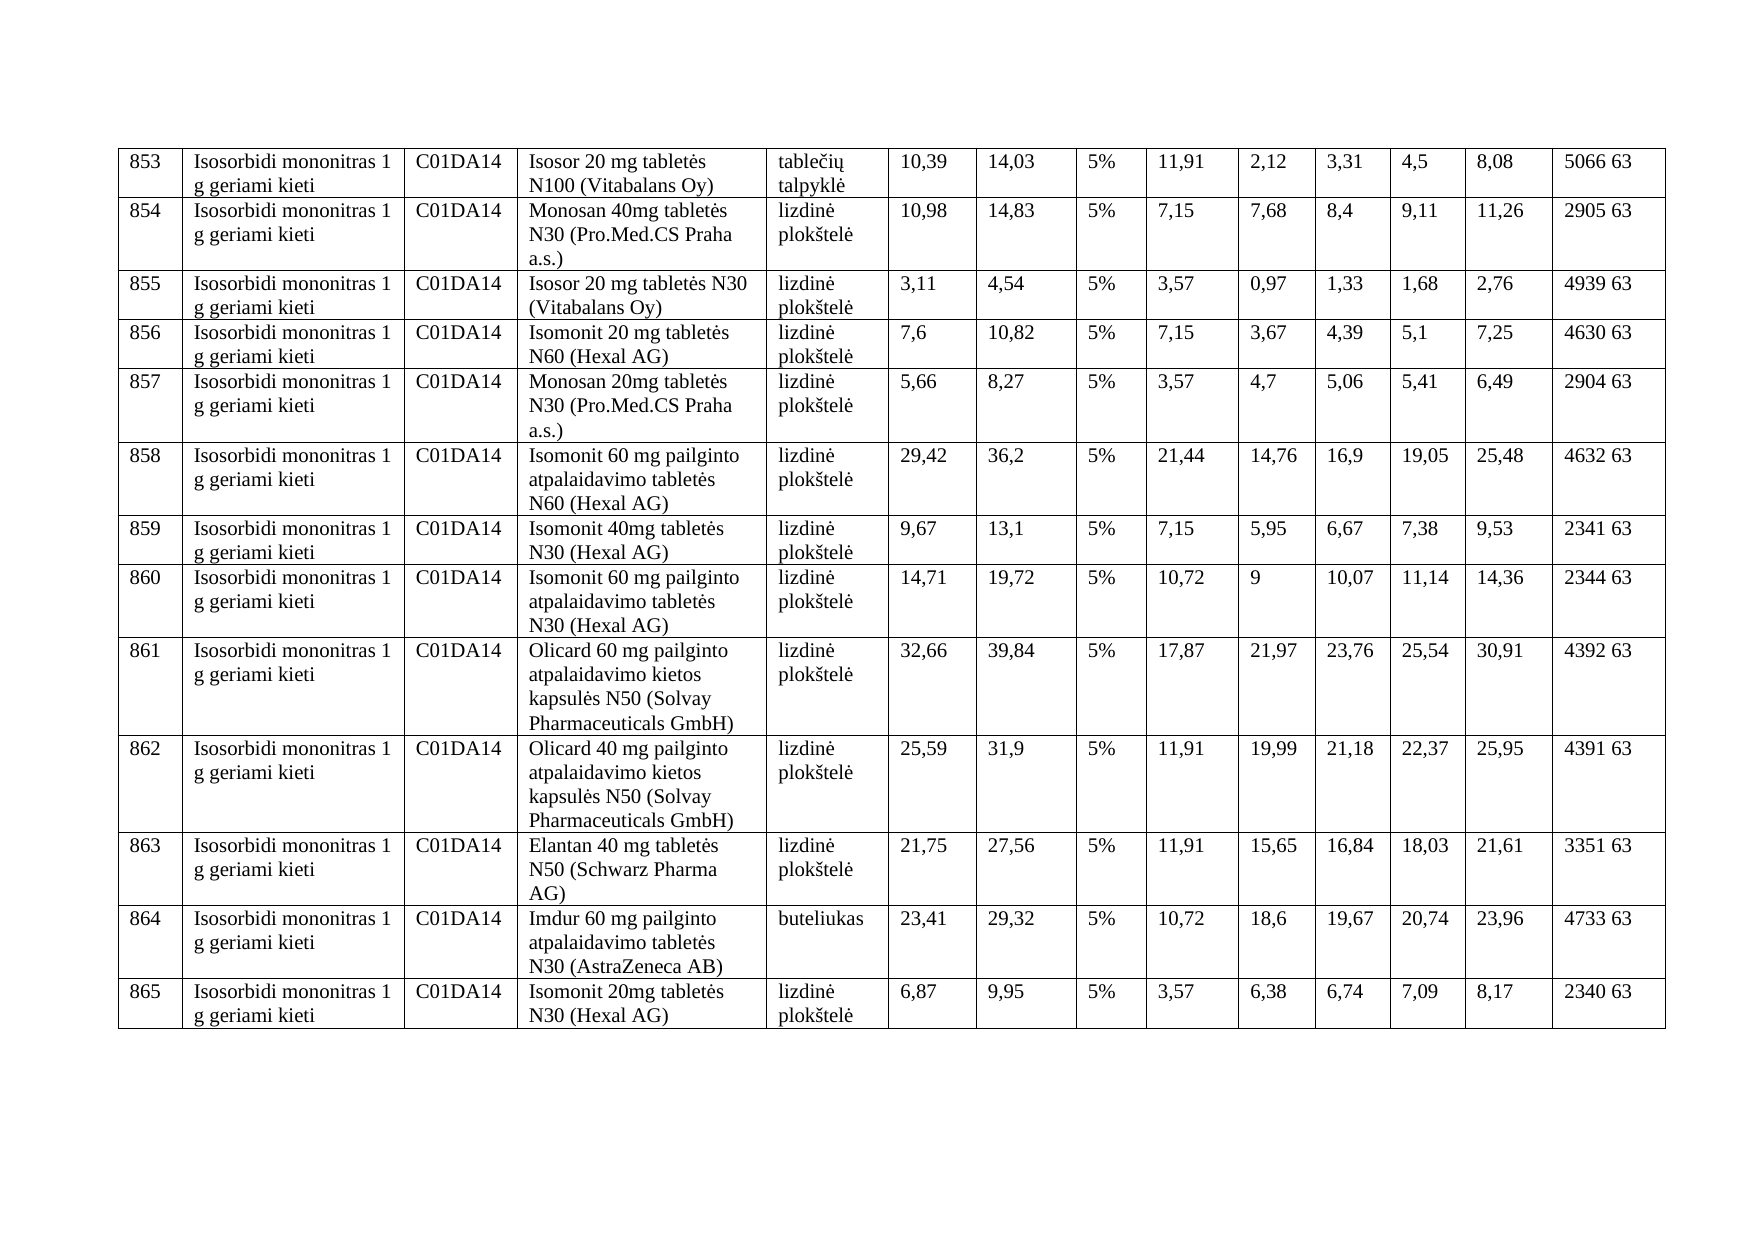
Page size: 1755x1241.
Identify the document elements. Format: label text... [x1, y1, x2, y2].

table_cell 32,66 [889, 638, 976, 734]
table_cell 10,07 [1316, 565, 1390, 637]
table_cell 5% [1077, 736, 1146, 832]
table_cell 5,41 [1391, 369, 1465, 442]
table_cell Isosor 20 mg tabletės N100 (Vitabalans Oy) [518, 149, 766, 197]
table_cell 861 [119, 638, 182, 734]
table_cell 860 [119, 565, 182, 637]
table_cell 10,72 [1147, 906, 1238, 978]
table_cell 1,68 [1391, 271, 1465, 319]
table_cell 15,65 [1239, 833, 1315, 905]
table_cell Isosorbidi mononitras 1 g geriami kieti [183, 320, 404, 368]
table_cell 7,6 [889, 320, 976, 368]
table_cell 853 [119, 149, 182, 197]
table_cell 3,67 [1239, 320, 1315, 368]
table_cell Isosorbidi mononitras 1 g geriami kieti [183, 979, 404, 1027]
table_cell lizdinė plokštelė [767, 979, 888, 1027]
table_cell Isosorbidi mononitras 1 g geriami kieti [183, 149, 404, 197]
table_cell Monosan 40mg tabletės N30 (Pro.Med.CS Praha a.s.) [518, 198, 766, 270]
table_cell lizdinė plokštelė [767, 736, 888, 832]
table_cell 864 [119, 906, 182, 978]
table_cell 9 [1239, 565, 1315, 637]
table_cell 5,06 [1316, 369, 1390, 442]
table_cell 6,67 [1316, 516, 1390, 564]
table_cell 7,25 [1466, 320, 1552, 368]
table_cell Monosan 20mg tabletės N30 (Pro.Med.CS Praha a.s.) [518, 369, 766, 442]
table_cell 30,91 [1466, 638, 1552, 734]
table_cell 19,05 [1391, 443, 1465, 515]
table_cell 4939 63 [1553, 271, 1665, 319]
table_cell 1,33 [1316, 271, 1390, 319]
table_cell lizdinė plokštelė [767, 198, 888, 270]
table_cell 5% [1077, 516, 1146, 564]
table_cell Elantan 40 mg tabletės N50 (Schwarz Pharma AG) [518, 833, 766, 905]
table_cell 31,9 [977, 736, 1076, 832]
table_cell Isosorbidi mononitras 1 g geriami kieti [183, 638, 404, 734]
table_cell 14,83 [977, 198, 1076, 270]
table_cell 25,54 [1391, 638, 1465, 734]
table_cell 11,14 [1391, 565, 1465, 637]
table_cell 3,57 [1147, 369, 1238, 442]
table_cell lizdinė plokštelė [767, 565, 888, 637]
table_cell 10,82 [977, 320, 1076, 368]
table_cell lizdinė plokštelė [767, 833, 888, 905]
table_cell 2344 63 [1553, 565, 1665, 637]
table_cell Isomonit 40mg tabletės N30 (Hexal AG) [518, 516, 766, 564]
table_cell 16,84 [1316, 833, 1390, 905]
table_cell 5% [1077, 198, 1146, 270]
table_cell 4,5 [1391, 149, 1465, 197]
table_cell C01DA14 [405, 979, 517, 1027]
table_cell 29,32 [977, 906, 1076, 978]
table_cell 863 [119, 833, 182, 905]
table_cell 2904 63 [1553, 369, 1665, 442]
table_cell 10,72 [1147, 565, 1238, 637]
table_cell 3,57 [1147, 271, 1238, 319]
table_cell 21,61 [1466, 833, 1552, 905]
table_cell 2,76 [1466, 271, 1552, 319]
table_cell 4632 63 [1553, 443, 1665, 515]
table_cell 862 [119, 736, 182, 832]
table_cell 25,59 [889, 736, 976, 832]
table_cell lizdinė plokštelė [767, 271, 888, 319]
table_cell 5% [1077, 833, 1146, 905]
table_cell tablečių talpyklė [767, 149, 888, 197]
table_cell 857 [119, 369, 182, 442]
table_cell C01DA14 [405, 443, 517, 515]
table_cell 14,03 [977, 149, 1076, 197]
table_cell 25,48 [1466, 443, 1552, 515]
table_cell 5,1 [1391, 320, 1465, 368]
table_cell Isosorbidi mononitras 1 g geriami kieti [183, 443, 404, 515]
table_cell lizdinė plokštelė [767, 638, 888, 734]
table_cell 856 [119, 320, 182, 368]
table_cell 5% [1077, 149, 1146, 197]
table_cell Isosorbidi mononitras 1 g geriami kieti [183, 833, 404, 905]
table_cell 859 [119, 516, 182, 564]
table_cell 17,87 [1147, 638, 1238, 734]
table_cell Isosorbidi mononitras 1 g geriami kieti [183, 198, 404, 270]
table_cell 5% [1077, 443, 1146, 515]
table_cell 2,12 [1239, 149, 1315, 197]
table_cell Olicard 60 mg pailginto atpalaidavimo kietos kapsulės N50 (Solvay Pharmaceuticals GmbH) [518, 638, 766, 734]
table_cell 7,68 [1239, 198, 1315, 270]
table_cell 3,57 [1147, 979, 1238, 1027]
table_cell Isosor 20 mg tabletės N30 (Vitabalans Oy) [518, 271, 766, 319]
table_cell 39,84 [977, 638, 1076, 734]
table_cell 5066 63 [1553, 149, 1665, 197]
table_cell Isomonit 20 mg tabletės N60 (Hexal AG) [518, 320, 766, 368]
table_cell 2341 63 [1553, 516, 1665, 564]
table_cell 4392 63 [1553, 638, 1665, 734]
table_cell 6,49 [1466, 369, 1552, 442]
table_cell 11,26 [1466, 198, 1552, 270]
table_cell 36,2 [977, 443, 1076, 515]
table_cell 4,39 [1316, 320, 1390, 368]
table_cell Isomonit 60 mg pailginto atpalaidavimo tabletės N30 (Hexal AG) [518, 565, 766, 637]
table_cell 2905 63 [1553, 198, 1665, 270]
table_cell C01DA14 [405, 271, 517, 319]
table_cell 4733 63 [1553, 906, 1665, 978]
table_cell 9,11 [1391, 198, 1465, 270]
table_cell 5% [1077, 369, 1146, 442]
table_cell lizdinė plokštelė [767, 443, 888, 515]
table_cell 4391 63 [1553, 736, 1665, 832]
table_cell C01DA14 [405, 565, 517, 637]
table_cell 7,15 [1147, 516, 1238, 564]
table_cell C01DA14 [405, 736, 517, 832]
table_cell lizdinė plokštelė [767, 516, 888, 564]
table_cell lizdinė plokštelė [767, 320, 888, 368]
table_cell 7,15 [1147, 320, 1238, 368]
table_cell 0,97 [1239, 271, 1315, 319]
table_cell 23,76 [1316, 638, 1390, 734]
table_cell 10,39 [889, 149, 976, 197]
table_cell 20,74 [1391, 906, 1465, 978]
table_cell 7,09 [1391, 979, 1465, 1027]
table_cell 19,99 [1239, 736, 1315, 832]
table_cell 11,91 [1147, 833, 1238, 905]
table_cell 11,91 [1147, 736, 1238, 832]
table_cell 5,95 [1239, 516, 1315, 564]
table_cell 21,18 [1316, 736, 1390, 832]
table_cell 5% [1077, 271, 1146, 319]
table_cell 4630 63 [1553, 320, 1665, 368]
table_cell C01DA14 [405, 369, 517, 442]
table_cell Olicard 40 mg pailginto atpalaidavimo kietos kapsulės N50 (Solvay Pharmaceuticals GmbH) [518, 736, 766, 832]
table_cell 23,41 [889, 906, 976, 978]
table_cell 858 [119, 443, 182, 515]
table_cell 5,66 [889, 369, 976, 442]
table_cell 8,08 [1466, 149, 1552, 197]
table_cell 5% [1077, 320, 1146, 368]
table_cell 9,53 [1466, 516, 1552, 564]
table_cell Isosorbidi mononitras 1 g geriami kieti [183, 565, 404, 637]
table_cell 4,7 [1239, 369, 1315, 442]
table_cell 18,03 [1391, 833, 1465, 905]
table_cell Isosorbidi mononitras 1 g geriami kieti [183, 516, 404, 564]
table_cell 8,4 [1316, 198, 1390, 270]
table_cell 9,67 [889, 516, 976, 564]
table_cell 6,38 [1239, 979, 1315, 1027]
table_cell 9,95 [977, 979, 1076, 1027]
table_cell 10,98 [889, 198, 976, 270]
table_cell Isosorbidi mononitras 1 g geriami kieti [183, 736, 404, 832]
table_cell C01DA14 [405, 906, 517, 978]
table_cell 8,27 [977, 369, 1076, 442]
table_cell Isosorbidi mononitras 1 g geriami kieti [183, 271, 404, 319]
table_cell 3,31 [1316, 149, 1390, 197]
table_cell 21,75 [889, 833, 976, 905]
table_cell Isosorbidi mononitras 1 g geriami kieti [183, 369, 404, 442]
table_cell 21,44 [1147, 443, 1238, 515]
table_cell 14,76 [1239, 443, 1315, 515]
table_cell buteliukas [767, 906, 888, 978]
table_cell 16,9 [1316, 443, 1390, 515]
table_cell 865 [119, 979, 182, 1027]
table_cell 7,38 [1391, 516, 1465, 564]
table_cell Isomonit 60 mg pailginto atpalaidavimo tabletės N60 (Hexal AG) [518, 443, 766, 515]
table_cell 855 [119, 271, 182, 319]
table_cell C01DA14 [405, 638, 517, 734]
table_cell 19,72 [977, 565, 1076, 637]
table_cell Isomonit 20mg tabletės N30 (Hexal AG) [518, 979, 766, 1027]
table_cell 7,15 [1147, 198, 1238, 270]
table_cell 3,11 [889, 271, 976, 319]
table_cell 3351 63 [1553, 833, 1665, 905]
table_cell C01DA14 [405, 198, 517, 270]
table_cell 5% [1077, 565, 1146, 637]
table_cell 6,74 [1316, 979, 1390, 1027]
table_cell 5% [1077, 638, 1146, 734]
table_cell 19,67 [1316, 906, 1390, 978]
table_cell 5% [1077, 906, 1146, 978]
table_cell Isosorbidi mononitras 1 g geriami kieti [183, 906, 404, 978]
table_cell 27,56 [977, 833, 1076, 905]
table_cell 21,97 [1239, 638, 1315, 734]
table_cell 18,6 [1239, 906, 1315, 978]
table_cell 11,91 [1147, 149, 1238, 197]
table_cell 13,1 [977, 516, 1076, 564]
table_cell Imdur 60 mg pailginto atpalaidavimo tabletės N30 (AstraZeneca AB) [518, 906, 766, 978]
table_cell C01DA14 [405, 833, 517, 905]
table_cell lizdinė plokštelė [767, 369, 888, 442]
table_cell 25,95 [1466, 736, 1552, 832]
table_cell 14,36 [1466, 565, 1552, 637]
table_cell 29,42 [889, 443, 976, 515]
table_cell 5% [1077, 979, 1146, 1027]
table_cell 4,54 [977, 271, 1076, 319]
table_cell 8,17 [1466, 979, 1552, 1027]
table_cell C01DA14 [405, 149, 517, 197]
table_cell 854 [119, 198, 182, 270]
table_cell C01DA14 [405, 320, 517, 368]
table_cell 22,37 [1391, 736, 1465, 832]
table_cell 14,71 [889, 565, 976, 637]
table_cell 2340 63 [1553, 979, 1665, 1027]
table_cell 23,96 [1466, 906, 1552, 978]
table_cell C01DA14 [405, 516, 517, 564]
table_cell 6,87 [889, 979, 976, 1027]
